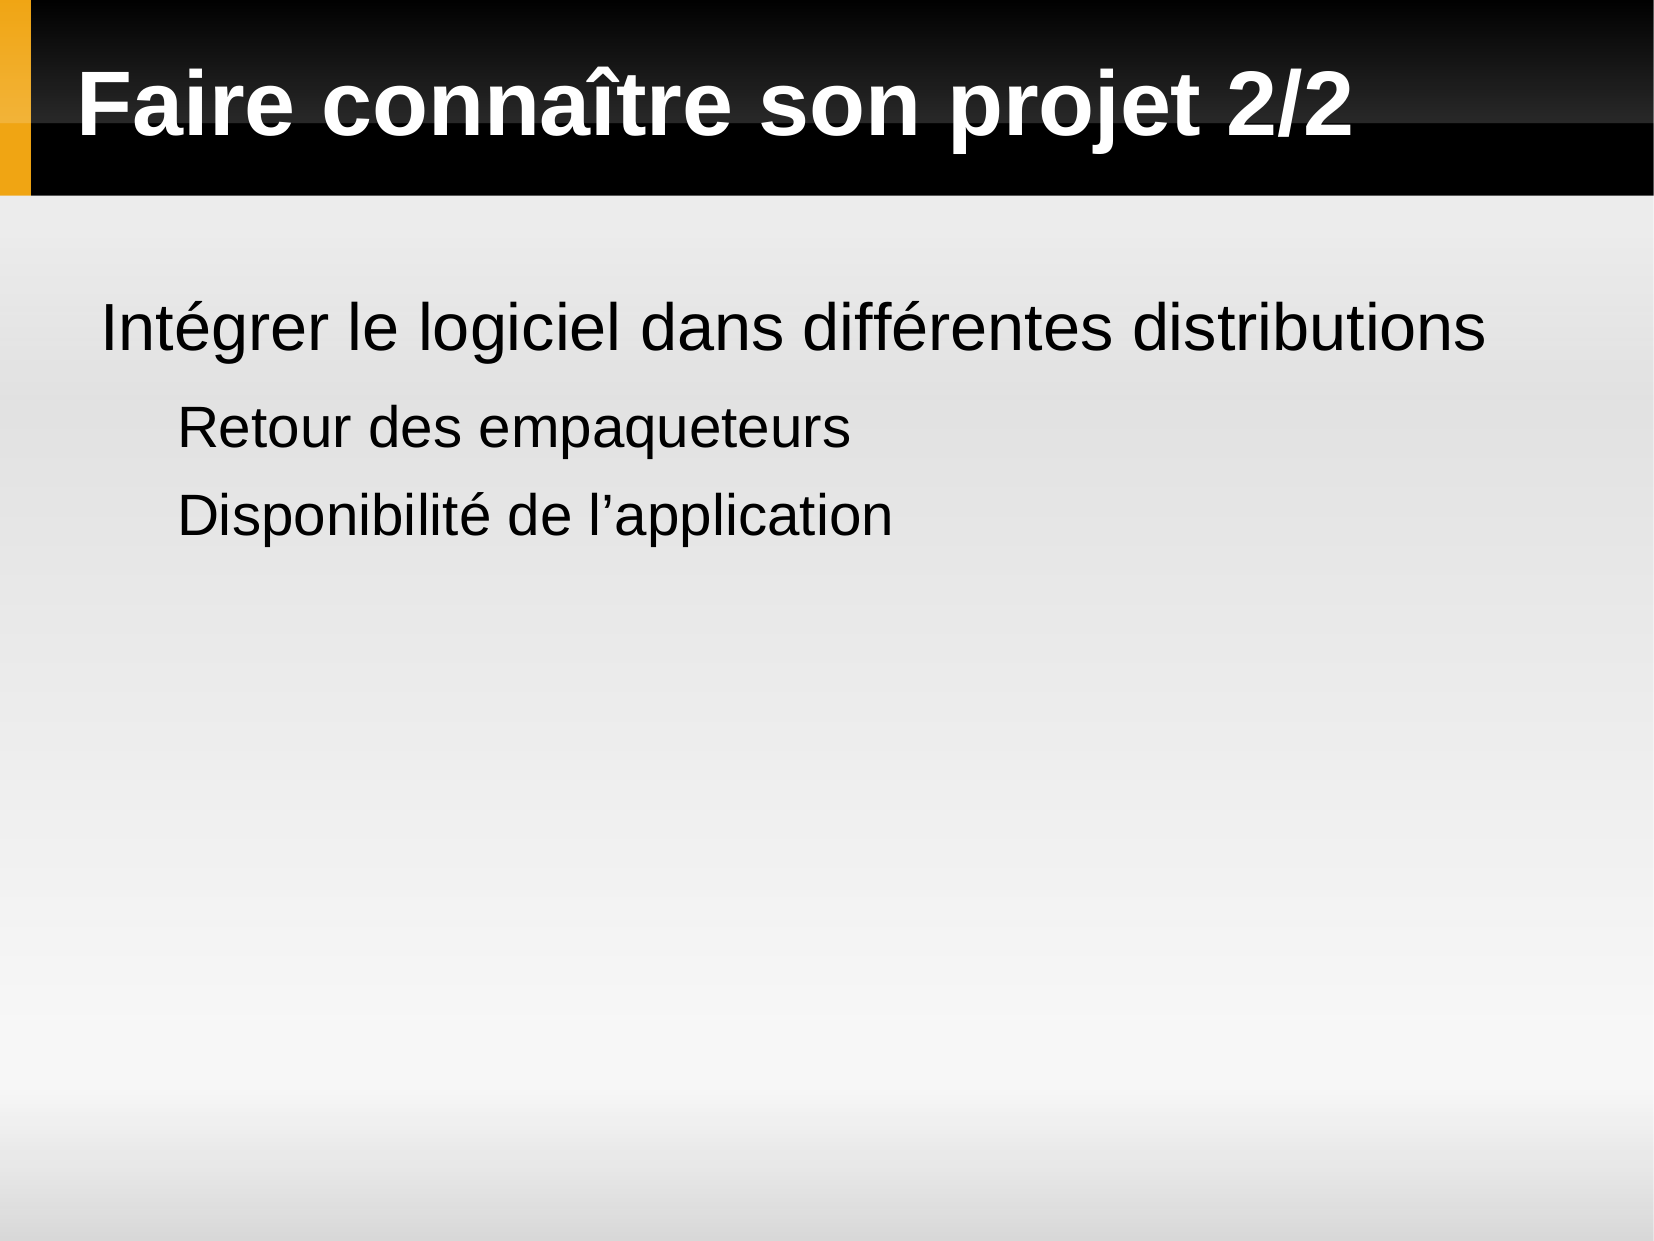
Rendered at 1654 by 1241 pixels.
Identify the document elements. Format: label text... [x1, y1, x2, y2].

list Intégrer le logiciel dans différentes distributions Retour des empaqueteurs Disponibilité de l’application [82, 290, 1571, 1094]
title Faire connaître son projet 2/2 [76, 7, 1565, 200]
picture [0, 0, 1654, 1241]
